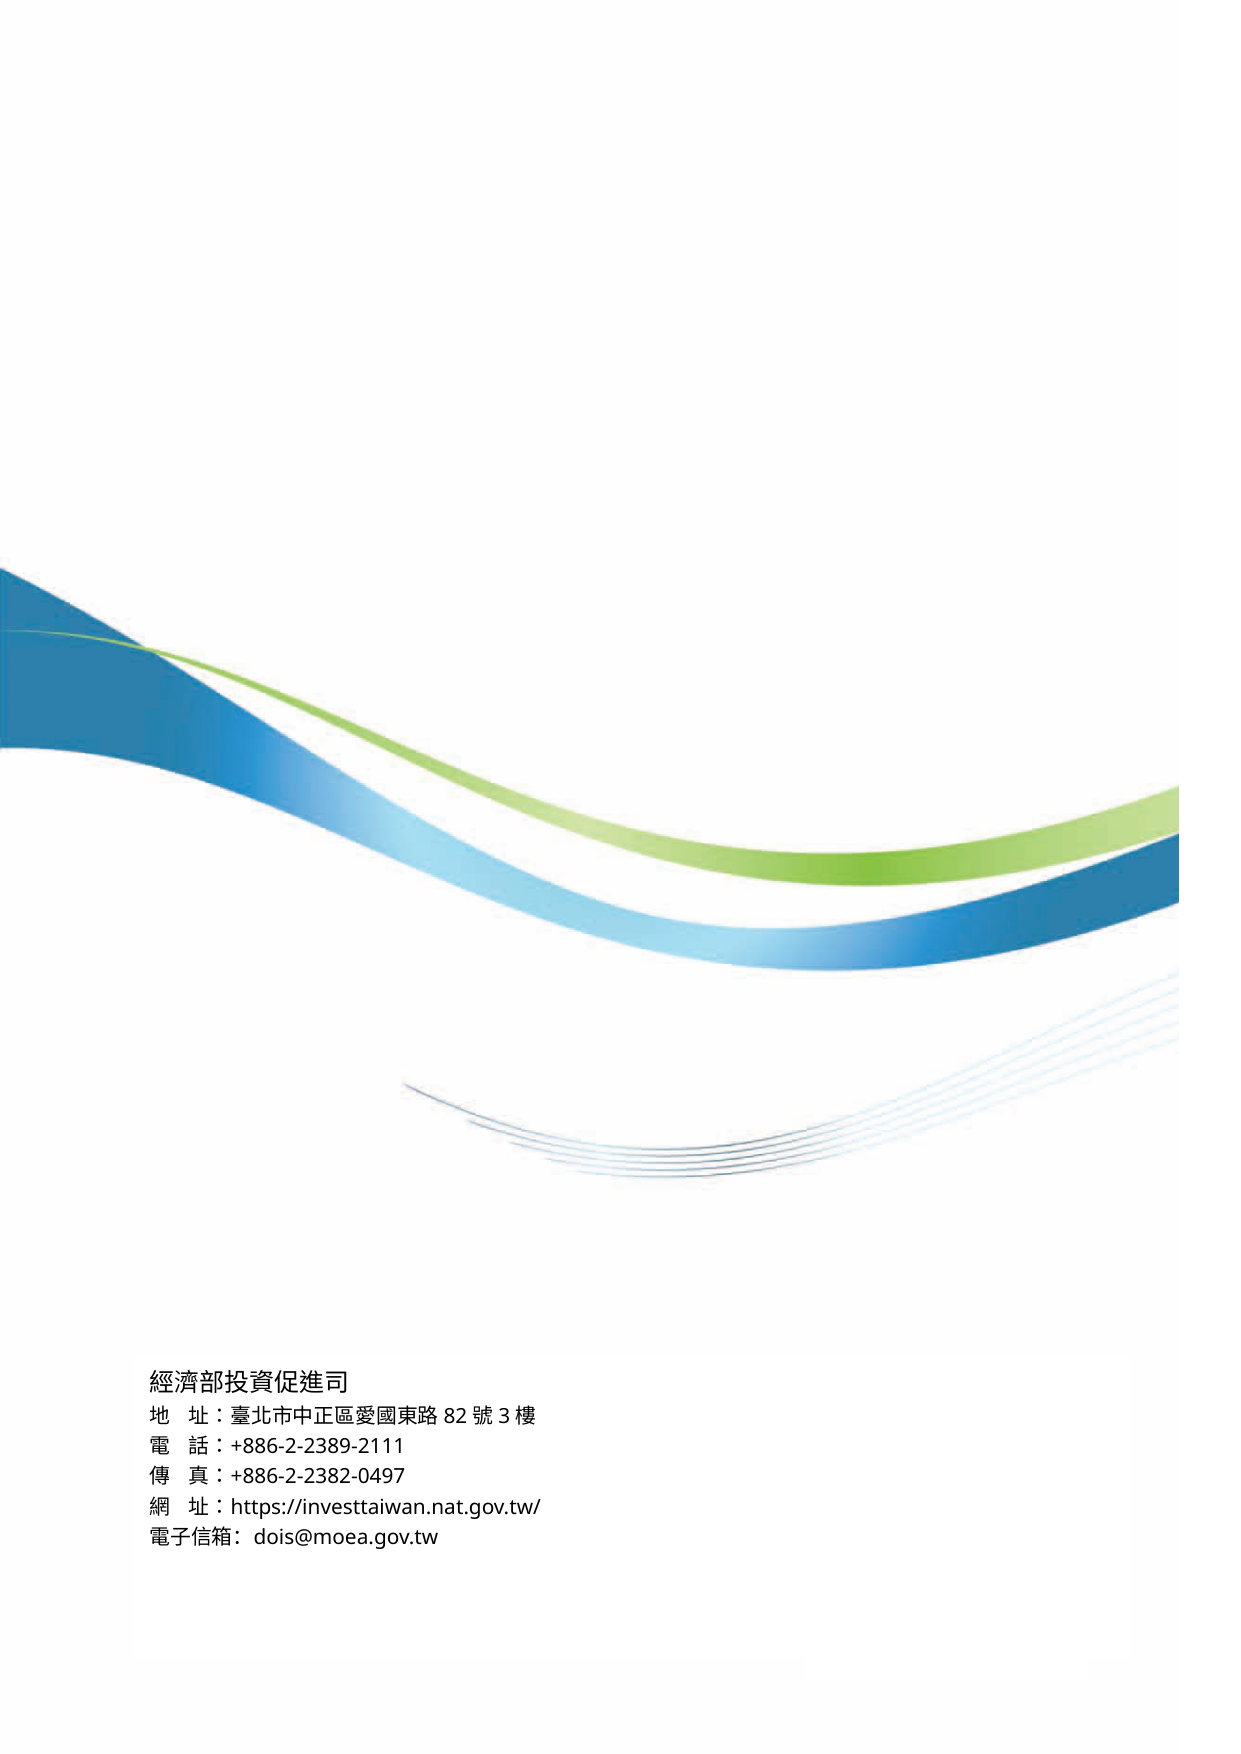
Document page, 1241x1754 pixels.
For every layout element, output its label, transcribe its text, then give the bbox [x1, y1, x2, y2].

text 電 話：+886-2-2389-2111 [149, 1429, 1115, 1459]
picture [0, 0, 1179, 1754]
text 經濟部投資促進司 [149, 1363, 1115, 1399]
text 傳 真：+886-2-2382-0497 [149, 1459, 1115, 1490]
text 電子信箱：dois@moea.gov.tw [149, 1520, 1115, 1551]
text 網 址：https://investtaiwan.nat.gov.tw/ [149, 1490, 1115, 1520]
text 地 址：臺北市中正區愛國東路 82 號 3 樓 [149, 1399, 1115, 1429]
